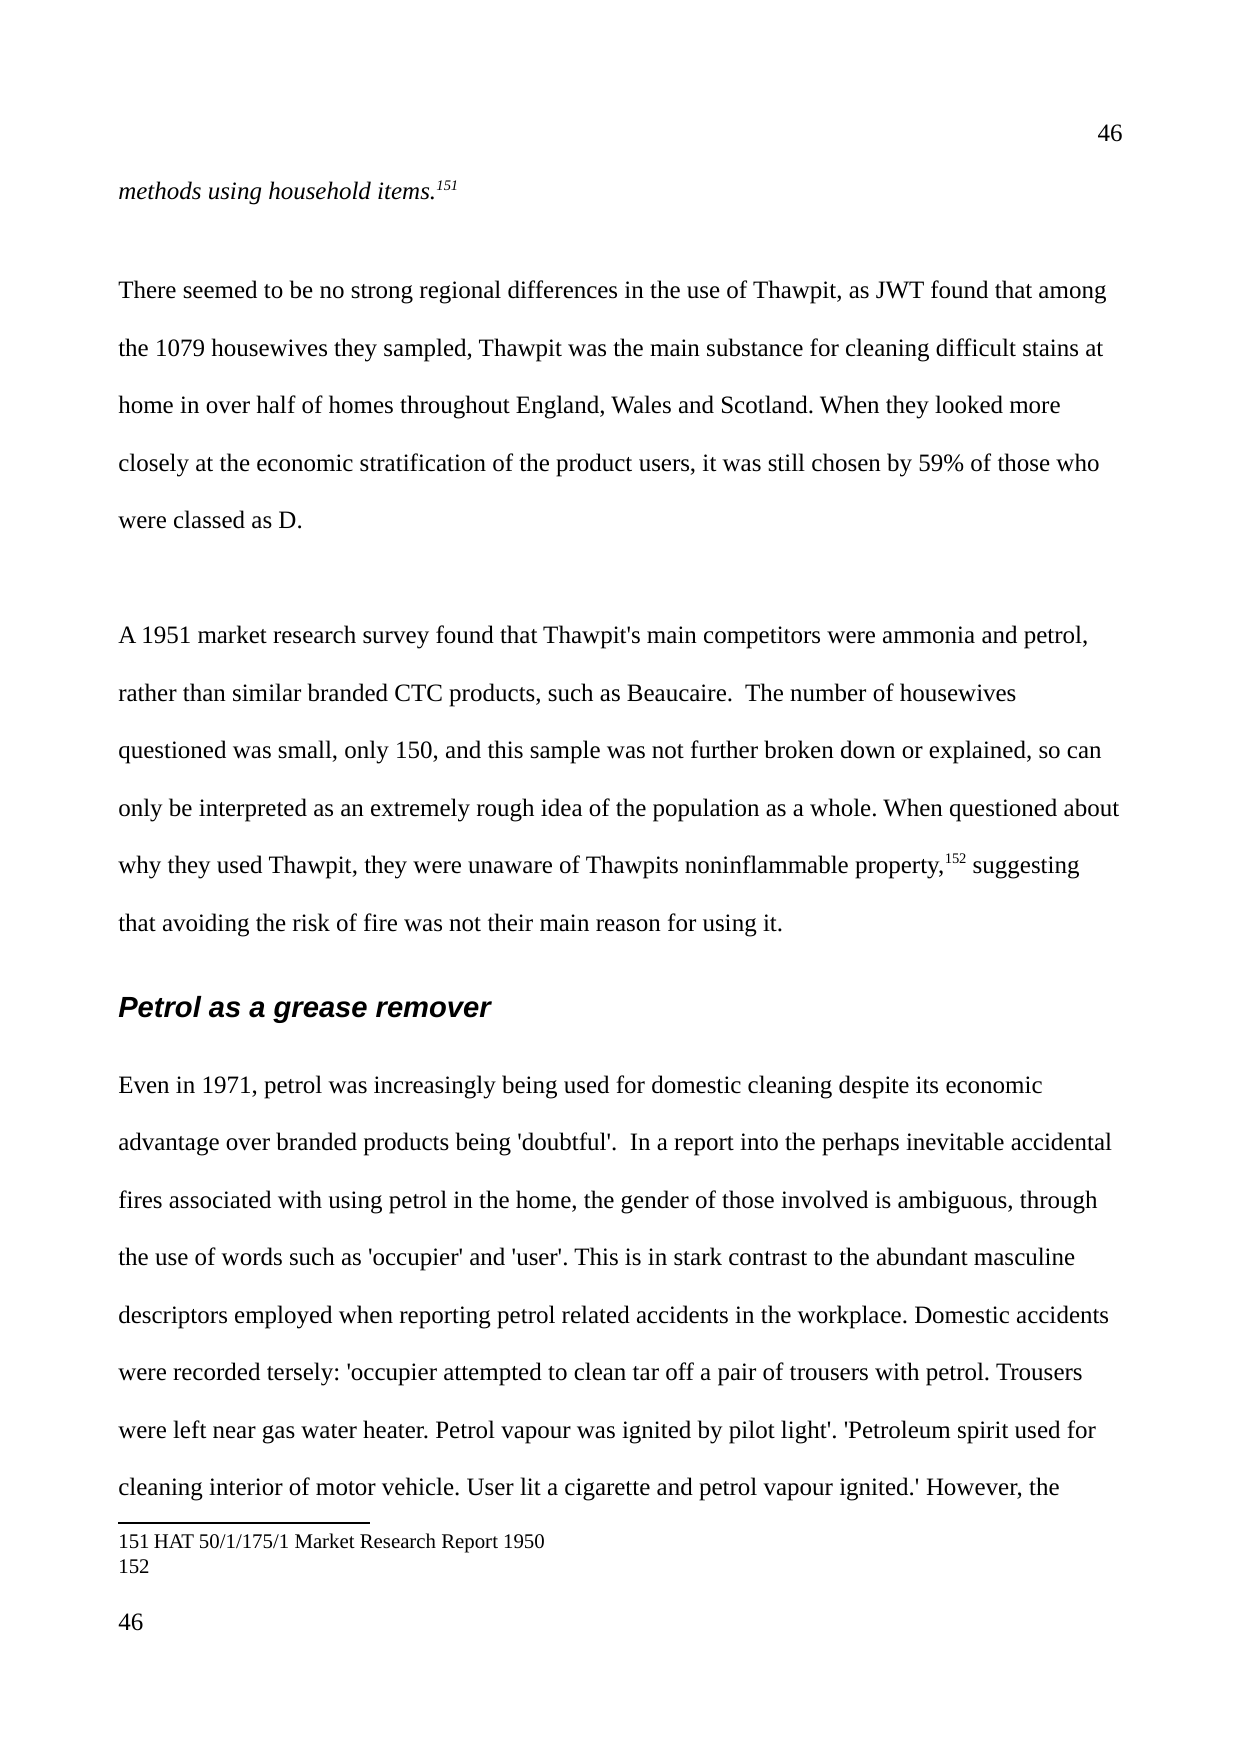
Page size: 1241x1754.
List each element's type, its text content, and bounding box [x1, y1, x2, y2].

text methods using household items. [118, 176, 1122, 205]
text Even in 1971, petrol was increasingly being used for domestic cleaning despite its economic advantage over branded products being 'doubtful'. In a report into the perhaps inevitable accidental fires associated with using petrol in the home, the gender of those involved is ambiguous, through the use of words such as 'occupier' and 'user'. This is in stark contrast to the abundant masculine descriptors employed when reporting petrol related accidents in the workplace. Domestic accidents were recorded tersely: 'occupier attempted to clean tar off a pair of trousers with petrol. Trousers were left near gas water heater. Petrol vapour was ignited by pilot light'. 'Petroleum spirit used for cleaning interior of motor vehicle. User lit a cigarette and petrol vapour ignited.' However, the [118, 1070, 1122, 1501]
subtitle Petrol as a grease remover [118, 990, 1122, 1024]
text There seemed to be no strong regional differences in the use of Thawpit, as JWT found that among the 1079 housewives they sampled, Thawpit was the main substance for cleaning difficult stains at home in over half of homes throughout England, Wales and Scotland. When they looked more closely at the economic stratification of the product users, it was still chosen by 59% of those who were classed as D. [118, 275, 1122, 534]
text A 1951 market research survey found that Thawpit's main competitors were ammonia and petrol, rather than similar branded CTC products, such as Beaucaire. The number of housewives questioned was small, only 150, and this sample was not further broken down or explained, so can only be interpreted as an extremely rough idea of the population as a whole. When questioned about why they used Thawpit, they were unaware of Thawpits noninflammable property, suggesting that avoiding the risk of fire was not their main reason for using it. [118, 620, 1122, 936]
text HAT 50/1/175/1 Market Research Report 1950 [118, 1529, 1122, 1553]
